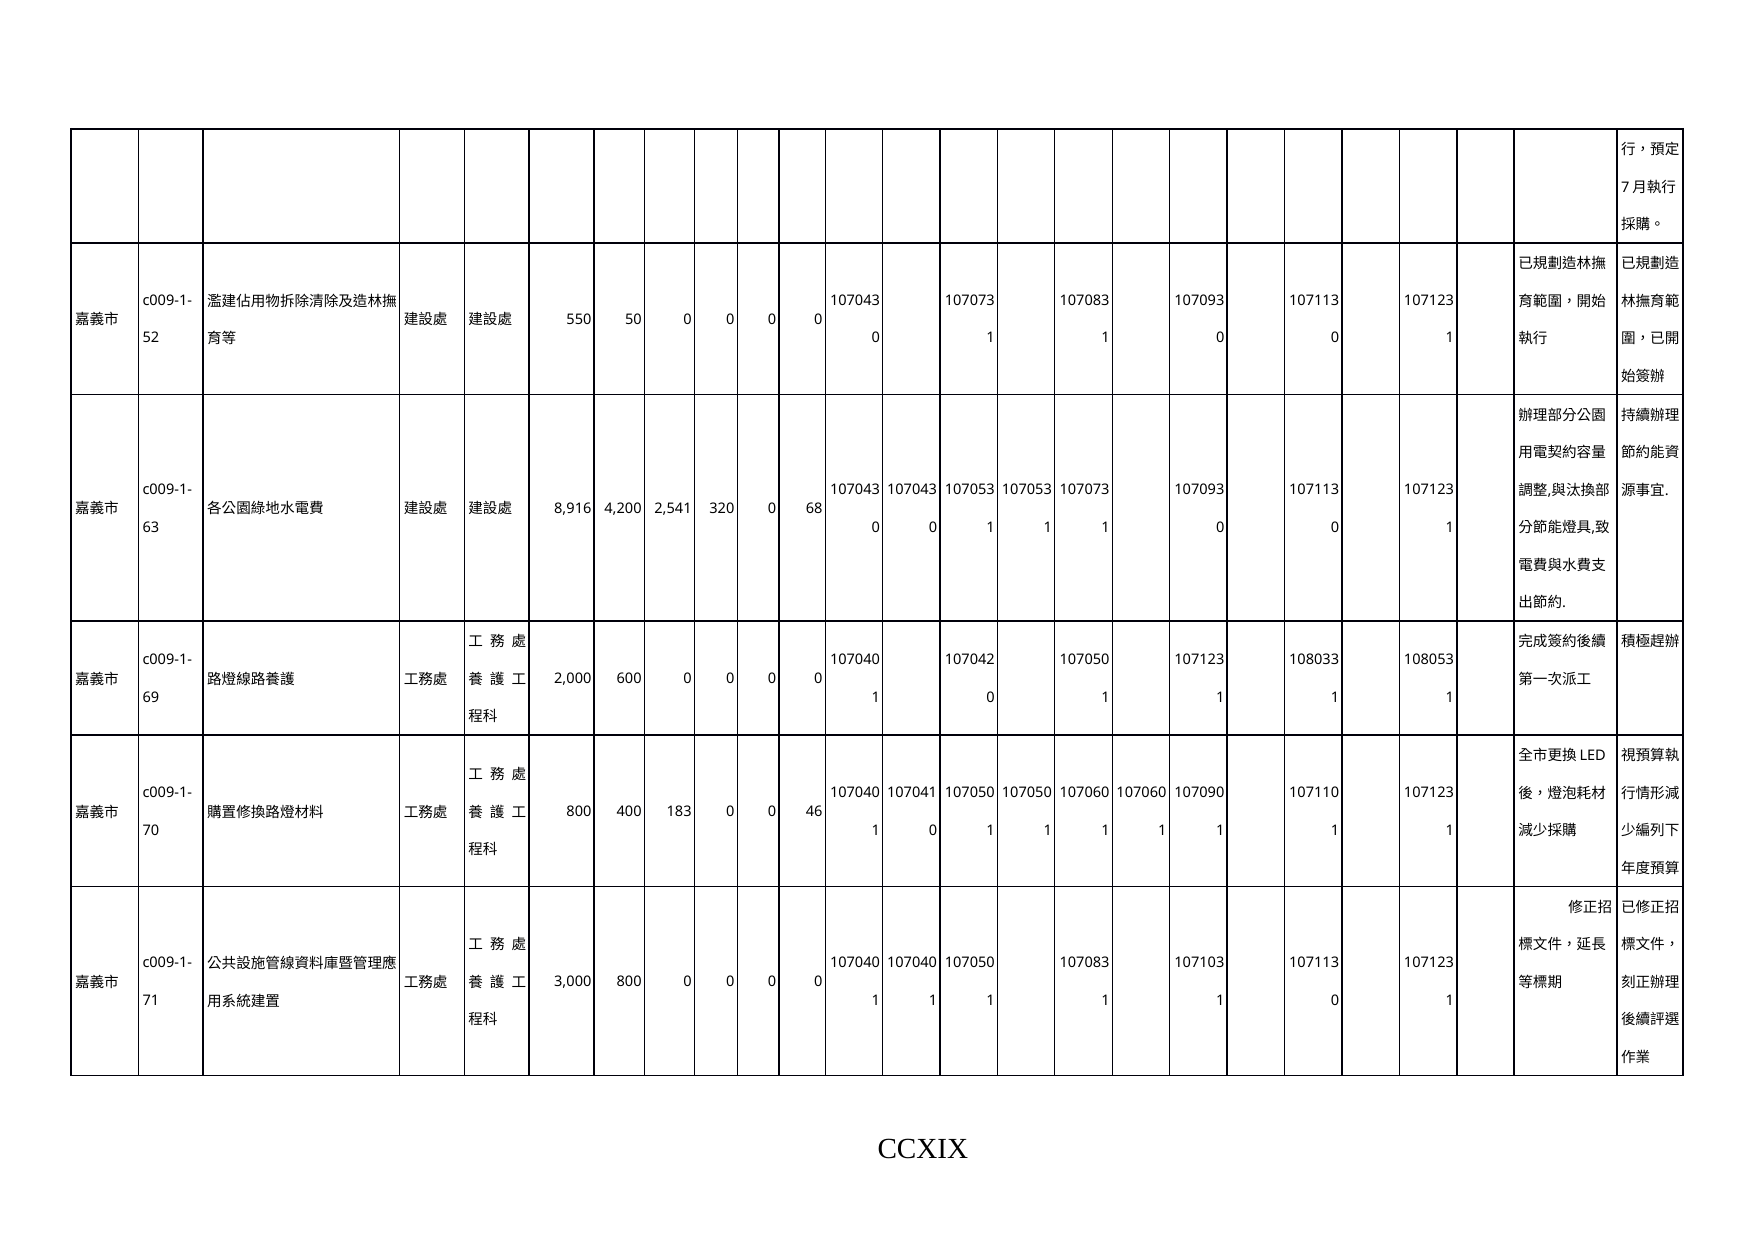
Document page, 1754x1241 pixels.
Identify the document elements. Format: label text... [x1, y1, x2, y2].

table_cell [1458, 887, 1513, 1075]
table_cell 1070531 [998, 395, 1054, 620]
table_cell 4,200 [595, 395, 644, 620]
table_cell 1070831 [1055, 887, 1112, 1075]
table_cell 積極趕辦 [1618, 622, 1682, 734]
table_cell 1070401 [826, 736, 882, 886]
table_cell [738, 130, 778, 242]
table_cell [1113, 130, 1169, 242]
table_cell [1113, 622, 1169, 734]
table_cell 1070401 [826, 622, 882, 734]
table_cell 320 [695, 395, 737, 620]
table_cell 0 [695, 622, 737, 734]
table_cell [998, 244, 1054, 393]
table_cell 600 [595, 622, 644, 734]
table_cell [1458, 244, 1513, 393]
table_cell [883, 244, 939, 393]
table_cell [1343, 622, 1399, 734]
table_cell 已規劃造林撫育範圍，開始執行 [1515, 244, 1616, 393]
table_cell 0 [738, 244, 778, 393]
table_cell 行，預定7月執行採購。 [1618, 130, 1682, 242]
table_cell 購置修換路燈材料 [204, 736, 399, 886]
table_cell [998, 622, 1054, 734]
table_cell [1458, 395, 1513, 620]
table_cell 持續辦理節約能資源事宜. [1618, 395, 1682, 620]
table_cell 400 [595, 736, 644, 886]
table_cell 1070601 [1113, 736, 1169, 886]
table_cell [1228, 395, 1284, 620]
table_cell 1070430 [826, 244, 882, 393]
table_cell 1070601 [1055, 736, 1112, 886]
table_cell 1070831 [1055, 244, 1112, 393]
table_cell 公共設施管線資料庫暨管理應用系統建置 [204, 887, 399, 1075]
table_cell 1070531 [941, 395, 997, 620]
table_cell 1080531 [1400, 622, 1456, 734]
table_cell [941, 130, 997, 242]
table_cell 1070731 [941, 244, 997, 393]
table_cell 全市更換LED後，燈泡耗材減少採購 [1515, 736, 1616, 886]
table_cell 0 [645, 622, 694, 734]
table_cell [1113, 887, 1169, 1075]
table_cell 1071231 [1400, 887, 1456, 1075]
table_cell 1070501 [998, 736, 1054, 886]
table_cell 1070930 [1170, 395, 1226, 620]
table_cell [1228, 130, 1284, 242]
table_cell 1070401 [883, 887, 939, 1075]
table_cell 1071231 [1400, 736, 1456, 886]
table_cell [780, 130, 825, 242]
table_cell c009-1-70 [139, 736, 202, 886]
table_cell 0 [780, 244, 825, 393]
table_cell [1343, 130, 1399, 242]
table_cell 1071231 [1400, 395, 1456, 620]
table_cell 0 [738, 736, 778, 886]
table_cell 工務處養護工程科 [465, 622, 528, 734]
table_cell [1228, 622, 1284, 734]
table_cell 已修正招標文件，刻正辦理後續評選作業 [1618, 887, 1682, 1075]
table_cell [1228, 244, 1284, 393]
table_cell 路燈線路養護 [204, 622, 399, 734]
table_cell 0 [695, 887, 737, 1075]
table_cell [465, 130, 528, 242]
table_cell 1070731 [1055, 395, 1112, 620]
table_cell 2,000 [530, 622, 593, 734]
table_cell 1070401 [826, 887, 882, 1075]
table_cell [204, 130, 399, 242]
table_cell 1080331 [1285, 622, 1341, 734]
table_cell [1343, 244, 1399, 393]
table_cell 嘉義市 [72, 244, 138, 393]
table_cell 0 [645, 887, 694, 1075]
table_cell 183 [645, 736, 694, 886]
table_cell 800 [530, 736, 593, 886]
table_cell 1071031 [1170, 887, 1226, 1075]
table_cell 0 [695, 244, 737, 393]
table_cell [1458, 130, 1513, 242]
table_cell 工務處養護工程科 [465, 736, 528, 886]
table_cell [530, 130, 593, 242]
table_cell 嘉義市 [72, 622, 138, 734]
table_cell [72, 130, 138, 242]
table_cell [1228, 887, 1284, 1075]
table_cell 工務處 [400, 736, 464, 886]
table_cell 1070501 [1055, 622, 1112, 734]
table_cell [400, 130, 464, 242]
table_cell 3,000 [530, 887, 593, 1075]
table_cell 建設處 [400, 395, 464, 620]
table_cell 550 [530, 244, 593, 393]
table_cell 1070501 [941, 887, 997, 1075]
table_cell [1113, 244, 1169, 393]
table_cell 8,916 [530, 395, 593, 620]
table_cell 工務處養護工程科 [465, 887, 528, 1075]
table_cell [1400, 130, 1456, 242]
table_cell [1343, 395, 1399, 620]
table_cell 1070420 [941, 622, 997, 734]
table_cell [695, 130, 737, 242]
table_cell c009-1-71 [139, 887, 202, 1075]
table_cell [1458, 736, 1513, 886]
table_cell [1170, 130, 1226, 242]
table_cell 68 [780, 395, 825, 620]
table_cell 1070430 [883, 395, 939, 620]
table_cell 0 [780, 887, 825, 1075]
table_cell [998, 130, 1054, 242]
table_cell 0 [738, 887, 778, 1075]
table_cell 800 [595, 887, 644, 1075]
table_cell [1458, 622, 1513, 734]
table_cell 2,541 [645, 395, 694, 620]
table_cell c009-1-52 [139, 244, 202, 393]
table_cell 1070501 [941, 736, 997, 886]
table_cell 修正招標文件，延長等標期 [1515, 887, 1616, 1075]
table_cell [1055, 130, 1112, 242]
table_cell [645, 130, 694, 242]
table_cell 視預算執行情形減少編列下年度預算 [1618, 736, 1682, 886]
table_cell 嘉義市 [72, 736, 138, 886]
table_cell [883, 130, 939, 242]
table_cell 0 [645, 244, 694, 393]
table_cell 1071130 [1285, 244, 1341, 393]
table_cell [998, 887, 1054, 1075]
table_cell 1071101 [1285, 736, 1341, 886]
table_cell 0 [695, 736, 737, 886]
table_cell [1285, 130, 1341, 242]
table_cell 嘉義市 [72, 395, 138, 620]
table_cell 已規劃造林撫育範圍，已開始簽辦 [1618, 244, 1682, 393]
table_cell 1070901 [1170, 736, 1226, 886]
table_cell c009-1-63 [139, 395, 202, 620]
table_cell 1071130 [1285, 395, 1341, 620]
table_cell [826, 130, 882, 242]
table_cell [139, 130, 202, 242]
table_cell 建設處 [400, 244, 464, 393]
table_cell 0 [780, 622, 825, 734]
table_cell [595, 130, 644, 242]
table_cell 0 [738, 622, 778, 734]
table_cell 50 [595, 244, 644, 393]
table_cell 建設處 [465, 395, 528, 620]
table_cell 1071231 [1170, 622, 1226, 734]
table_cell c009-1-69 [139, 622, 202, 734]
table_cell 46 [780, 736, 825, 886]
table_cell 工務處 [400, 622, 464, 734]
table_cell 濫建佔用物拆除清除及造林撫育等 [204, 244, 399, 393]
table_cell 1071130 [1285, 887, 1341, 1075]
table_cell 建設處 [465, 244, 528, 393]
table_cell [1343, 736, 1399, 886]
table_cell [1343, 887, 1399, 1075]
table_cell 各公園綠地水電費 [204, 395, 399, 620]
table_cell 辦理部分公園用電契約容量調整,與汰換部分節能燈具,致電費與水費支出節約. [1515, 395, 1616, 620]
table_cell 1070410 [883, 736, 939, 886]
table_cell 嘉義市 [72, 887, 138, 1075]
table_cell [1113, 395, 1169, 620]
table_cell [1228, 736, 1284, 886]
table_cell 1071231 [1400, 244, 1456, 393]
table_cell 工務處 [400, 887, 464, 1075]
table_cell 1070430 [826, 395, 882, 620]
table_cell 1070930 [1170, 244, 1226, 393]
table_cell 完成簽約後續第一次派工 [1515, 622, 1616, 734]
table_cell 0 [738, 395, 778, 620]
table_cell [883, 622, 939, 734]
table_cell [1515, 130, 1616, 242]
